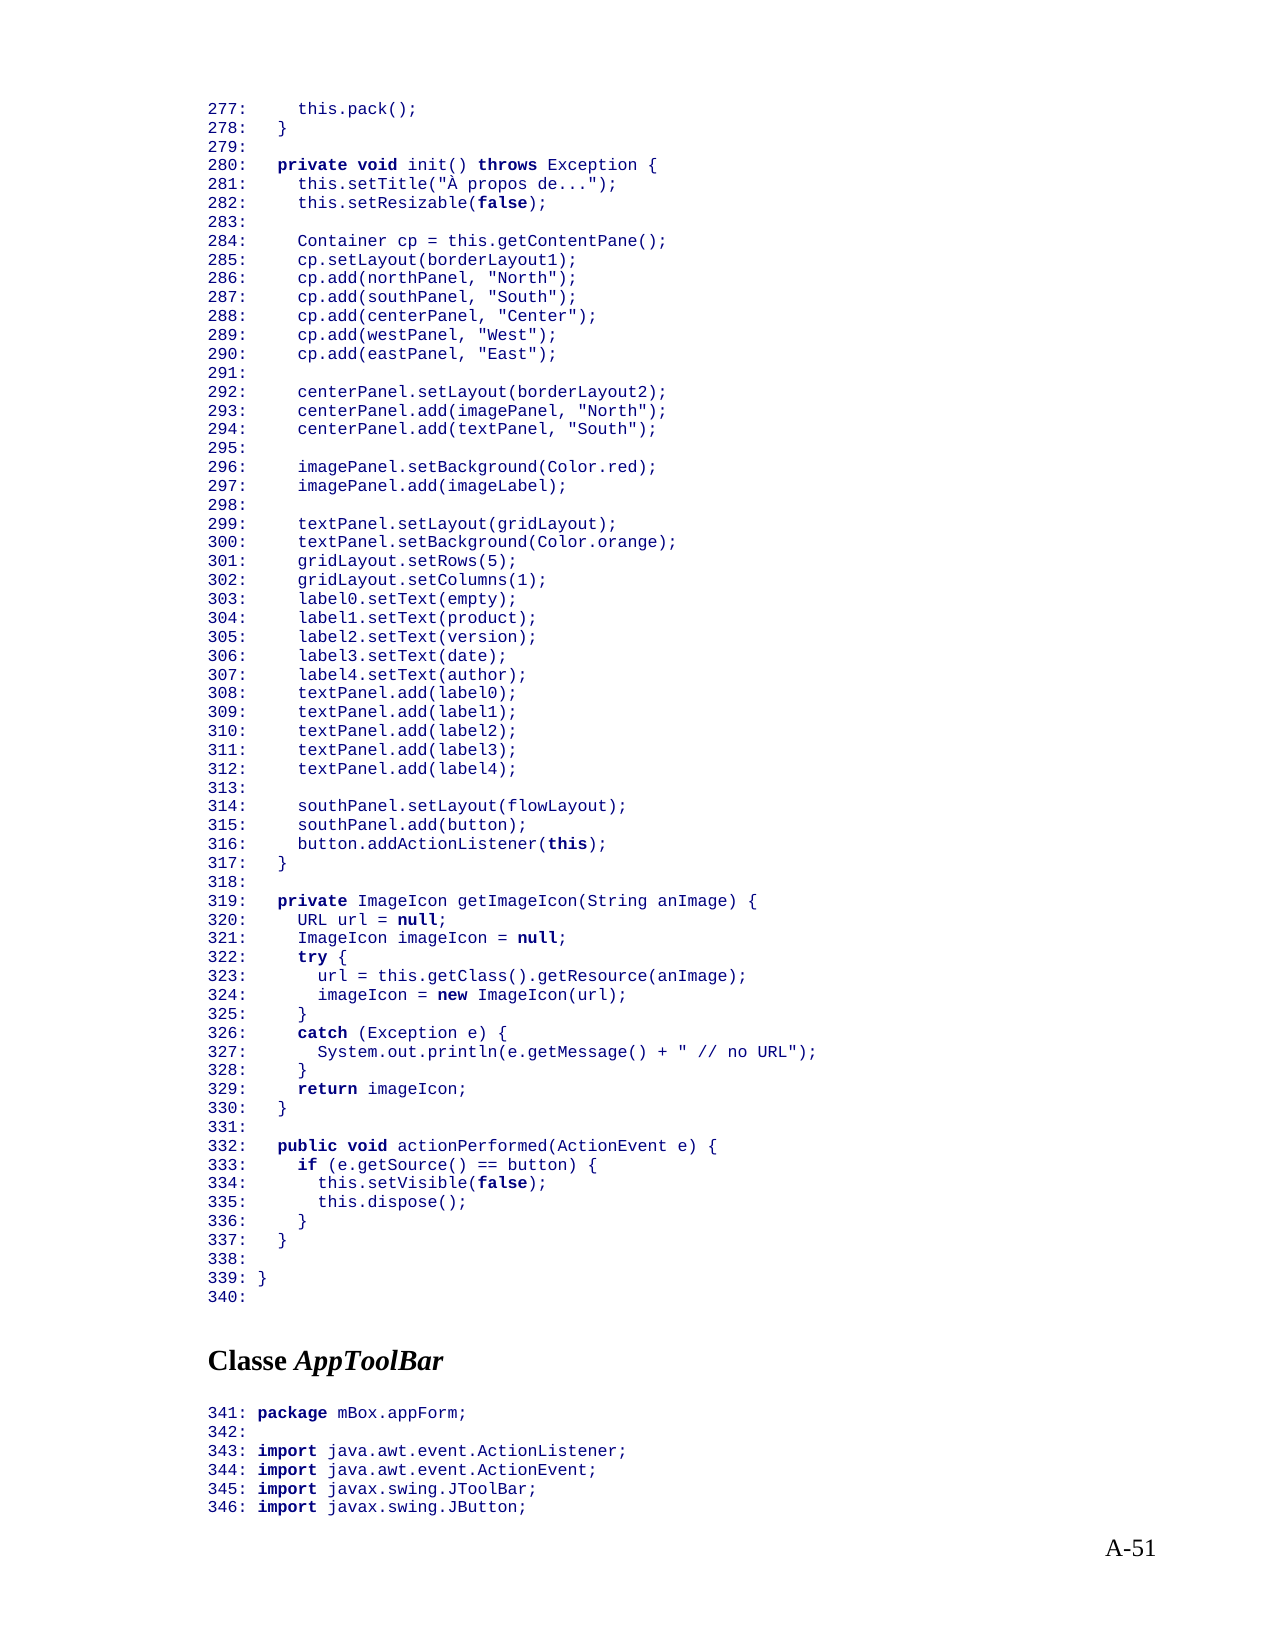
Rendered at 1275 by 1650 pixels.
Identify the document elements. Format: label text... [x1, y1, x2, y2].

text 314: southPanel.setLayout(flowLayout); [207, 798, 1156, 817]
text 278: } [207, 119, 1156, 138]
text 334: this.setVisible(false); [207, 1175, 1156, 1194]
text 294: centerPanel.add(textPanel, "South"); [207, 421, 1156, 440]
text 338: [207, 1251, 1156, 1269]
text 285: cp.setLayout(borderLayout1); [207, 251, 1156, 270]
text 277: this.pack(); [207, 100, 1156, 119]
text 328: } [207, 1062, 1156, 1081]
text 329: return imageIcon; [207, 1081, 1156, 1100]
text 307: label4.setText(author); [207, 666, 1156, 685]
text 319: private ImageIcon getImageIcon(String anImage) { [207, 892, 1156, 911]
text 326: catch (Exception e) { [207, 1024, 1156, 1043]
text 302: gridLayout.setColumns(1); [207, 572, 1156, 591]
text 324: imageIcon = new ImageIcon(url); [207, 987, 1156, 1005]
text 301: gridLayout.setRows(5); [207, 553, 1156, 572]
text 316: button.addActionListener(this); [207, 836, 1156, 854]
text 340: [207, 1288, 1156, 1307]
text 291: [207, 364, 1156, 383]
text Classe AppToolBar [207, 1345, 1156, 1377]
text 300: textPanel.setBackground(Color.orange); [207, 534, 1156, 553]
text 308: textPanel.add(label0); [207, 685, 1156, 704]
text 322: try { [207, 949, 1156, 968]
text 339: } [207, 1269, 1156, 1288]
text 288: cp.add(centerPanel, "Center"); [207, 308, 1156, 327]
text 279: [207, 138, 1156, 157]
text 299: textPanel.setLayout(gridLayout); [207, 515, 1156, 534]
text 325: } [207, 1005, 1156, 1024]
text 311: textPanel.add(label3); [207, 741, 1156, 760]
text 296: imagePanel.setBackground(Color.red); [207, 459, 1156, 477]
text 283: [207, 213, 1156, 232]
text 293: centerPanel.add(imagePanel, "North"); [207, 402, 1156, 421]
text 281: this.setTitle("À propos de..."); [207, 176, 1156, 195]
text 341: package mBox.appForm; [207, 1405, 1156, 1424]
text 292: centerPanel.setLayout(borderLayout2); [207, 383, 1156, 402]
text 282: this.setResizable(false); [207, 195, 1156, 213]
text 284: Container cp = this.getContentPane(); [207, 232, 1156, 251]
text 327: System.out.println(e.getMessage() + " // no URL"); [207, 1043, 1156, 1062]
text 298: [207, 496, 1156, 515]
text 346: import javax.swing.JButton; [207, 1499, 1156, 1518]
text 297: imagePanel.add(imageLabel); [207, 477, 1156, 496]
text 290: cp.add(eastPanel, "East"); [207, 346, 1156, 364]
text 335: this.dispose(); [207, 1194, 1156, 1213]
text 295: [207, 440, 1156, 459]
text 313: [207, 779, 1156, 798]
text 343: import java.awt.event.ActionListener; [207, 1442, 1156, 1461]
text 333: if (e.getSource() == button) { [207, 1156, 1156, 1175]
text 330: } [207, 1100, 1156, 1118]
text 318: [207, 873, 1156, 892]
text 304: label1.setText(product); [207, 609, 1156, 628]
text 321: ImageIcon imageIcon = null; [207, 930, 1156, 949]
text 331: [207, 1118, 1156, 1137]
text 280: private void init() throws Exception { [207, 157, 1156, 176]
text 310: textPanel.add(label2); [207, 723, 1156, 741]
text 303: label0.setText(empty); [207, 591, 1156, 609]
text 337: } [207, 1232, 1156, 1251]
text 286: cp.add(northPanel, "North"); [207, 270, 1156, 289]
text 305: label2.setText(version); [207, 628, 1156, 647]
text 342: [207, 1424, 1156, 1442]
text 312: textPanel.add(label4); [207, 760, 1156, 779]
text 287: cp.add(southPanel, "South"); [207, 289, 1156, 308]
text 309: textPanel.add(label1); [207, 704, 1156, 723]
text 317: } [207, 854, 1156, 873]
text 315: southPanel.add(button); [207, 817, 1156, 836]
text 289: cp.add(westPanel, "West"); [207, 327, 1156, 346]
text 345: import javax.swing.JToolBar; [207, 1480, 1156, 1499]
text 320: URL url = null; [207, 911, 1156, 930]
text 323: url = this.getClass().getResource(anImage); [207, 968, 1156, 987]
text 344: import java.awt.event.ActionEvent; [207, 1461, 1156, 1480]
text 306: label3.setText(date); [207, 647, 1156, 666]
text 332: public void actionPerformed(ActionEvent e) { [207, 1137, 1156, 1156]
text 336: } [207, 1213, 1156, 1232]
